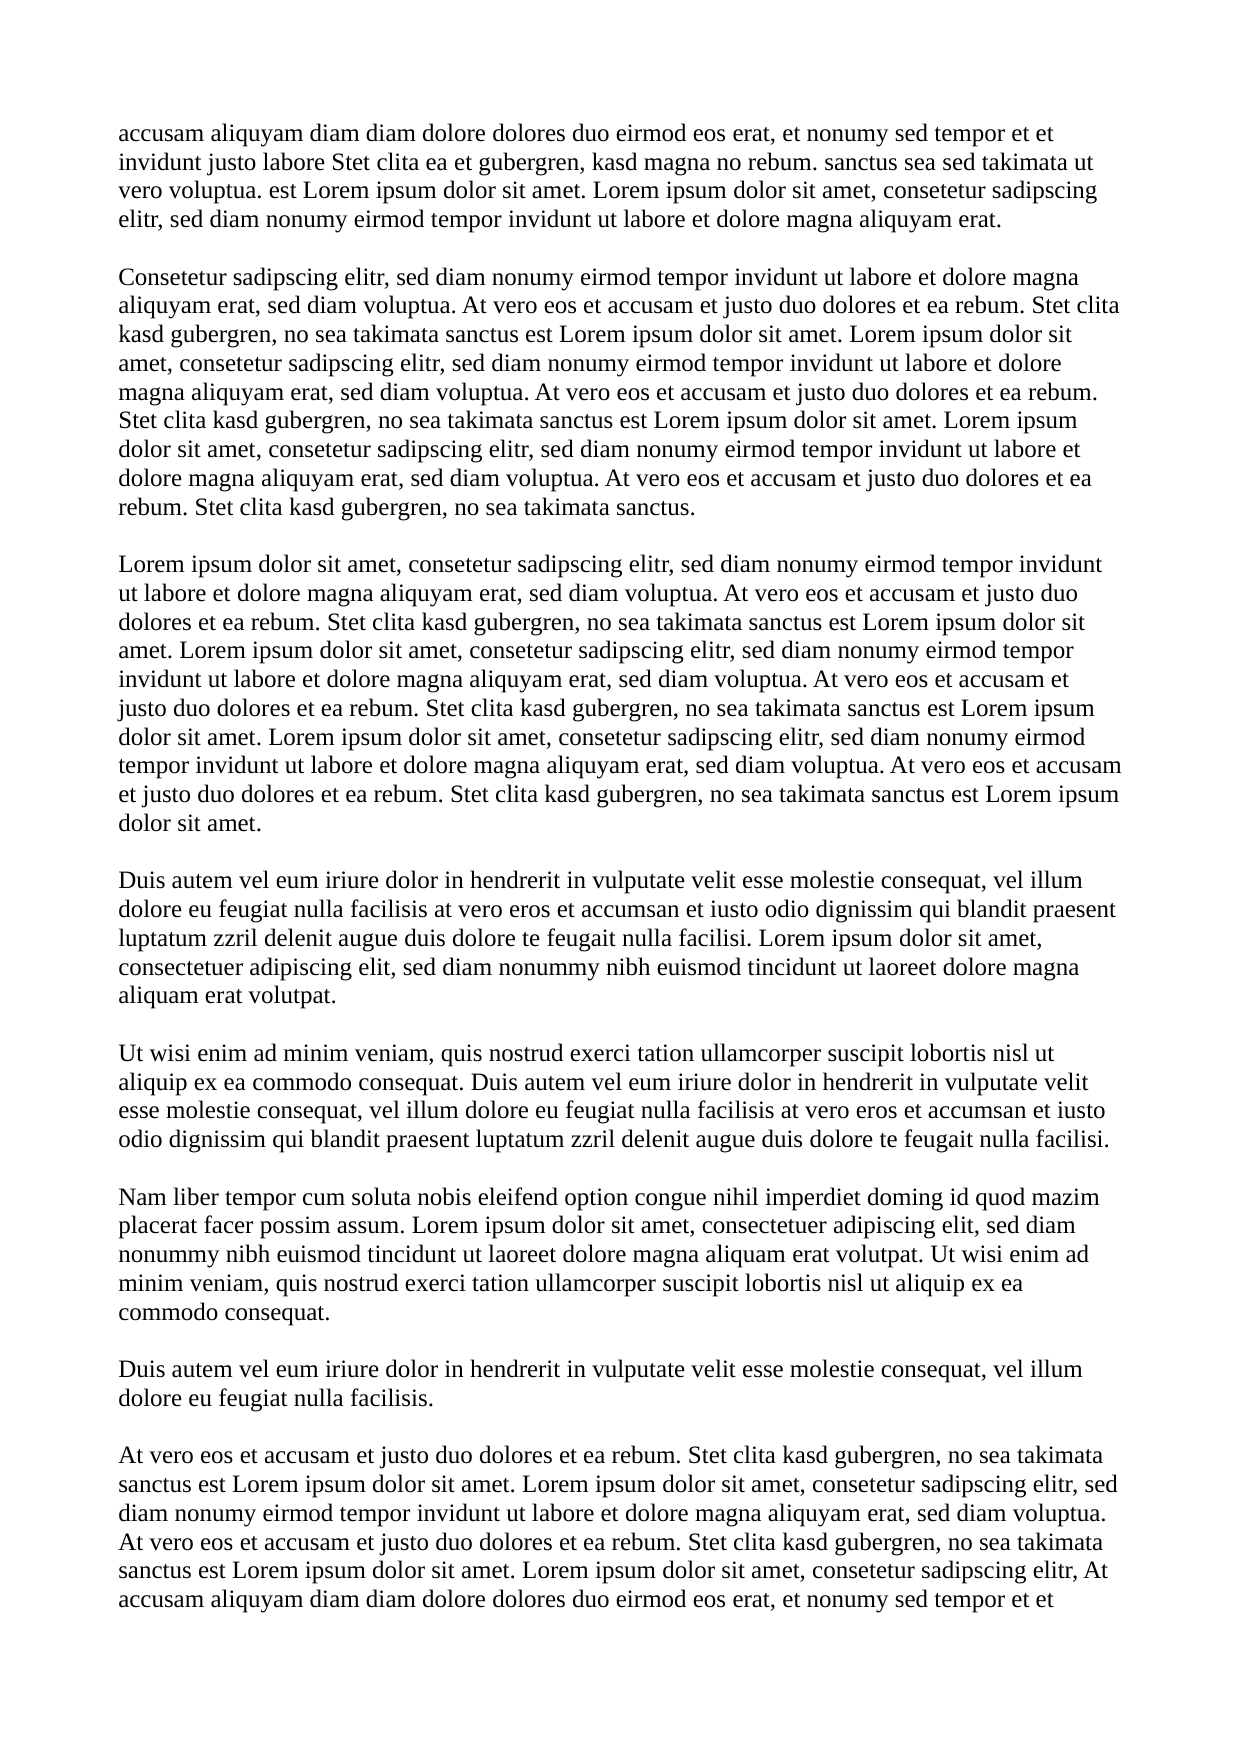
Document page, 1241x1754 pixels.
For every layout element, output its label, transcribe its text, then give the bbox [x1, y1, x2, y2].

text At vero eos et accusam et justo duo dolores et ea rebum. Stet clita kasd gubergren, no sea takimata sanctus est Lorem ipsum dolor sit amet. Lorem ipsum dolor sit amet, consetetur sadipscing elitr, sed diam nonumy eirmod tempor invidunt ut labore et dolore magna aliquyam erat, sed diam voluptua. At vero eos et accusam et justo duo dolores et ea rebum. Stet clita kasd gubergren, no sea takimata sanctus est Lorem ipsum dolor sit amet. Lorem ipsum dolor sit amet, consetetur sadipscing elitr, At accusam aliquyam diam diam dolore dolores duo eirmod eos erat, et nonumy sed tempor et et [118, 1441, 1122, 1613]
text Ut wisi enim ad minim veniam, quis nostrud exerci tation ullamcorper suscipit lobortis nisl ut aliquip ex ea commodo consequat. Duis autem vel eum iriure dolor in hendrerit in vulputate velit esse molestie consequat, vel illum dolore eu feugiat nulla facilisis at vero eros et accumsan et iusto odio dignissim qui blandit praesent luptatum zzril delenit augue duis dolore te feugait nulla facilisi. [118, 1038, 1122, 1153]
text Nam liber tempor cum soluta nobis eleifend option congue nihil imperdiet doming id quod mazim placerat facer possim assum. Lorem ipsum dolor sit amet, consectetuer adipiscing elit, sed diam nonummy nibh euismod tincidunt ut laoreet dolore magna aliquam erat volutpat. Ut wisi enim ad minim veniam, quis nostrud exerci tation ullamcorper suscipit lobortis nisl ut aliquip ex ea commodo consequat. [118, 1182, 1122, 1326]
text Lorem ipsum dolor sit amet, consetetur sadipscing elitr, sed diam nonumy eirmod tempor invidunt ut labore et dolore magna aliquyam erat, sed diam voluptua. At vero eos et accusam et justo duo dolores et ea rebum. Stet clita kasd gubergren, no sea takimata sanctus est Lorem ipsum dolor sit amet. Lorem ipsum dolor sit amet, consetetur sadipscing elitr, sed diam nonumy eirmod tempor invidunt ut labore et dolore magna aliquyam erat, sed diam voluptua. At vero eos et accusam et justo duo dolores et ea rebum. Stet clita kasd gubergren, no sea takimata sanctus est Lorem ipsum dolor sit amet. Lorem ipsum dolor sit amet, consetetur sadipscing elitr, sed diam nonumy eirmod tempor invidunt ut labore et dolore magna aliquyam erat, sed diam voluptua. At vero eos et accusam et justo duo dolores et ea rebum. Stet clita kasd gubergren, no sea takimata sanctus est Lorem ipsum dolor sit amet. [118, 549, 1122, 837]
text Duis autem vel eum iriure dolor in hendrerit in vulputate velit esse molestie consequat, vel illum dolore eu feugiat nulla facilisis. [118, 1354, 1122, 1412]
text Consetetur sadipscing elitr, sed diam nonumy eirmod tempor invidunt ut labore et dolore magna aliquyam erat, sed diam voluptua. At vero eos et accusam et justo duo dolores et ea rebum. Stet clita kasd gubergren, no sea takimata sanctus est Lorem ipsum dolor sit amet. Lorem ipsum dolor sit amet, consetetur sadipscing elitr, sed diam nonumy eirmod tempor invidunt ut labore et dolore magna aliquyam erat, sed diam voluptua. At vero eos et accusam et justo duo dolores et ea rebum. Stet clita kasd gubergren, no sea takimata sanctus est Lorem ipsum dolor sit amet. Lorem ipsum dolor sit amet, consetetur sadipscing elitr, sed diam nonumy eirmod tempor invidunt ut labore et dolore magna aliquyam erat, sed diam voluptua. At vero eos et accusam et justo duo dolores et ea rebum. Stet clita kasd gubergren, no sea takimata sanctus. [118, 262, 1122, 521]
text Duis autem vel eum iriure dolor in hendrerit in vulputate velit esse molestie consequat, vel illum dolore eu feugiat nulla facilisis at vero eros et accumsan et iusto odio dignissim qui blandit praesent luptatum zzril delenit augue duis dolore te feugait nulla facilisi. Lorem ipsum dolor sit amet, consectetuer adipiscing elit, sed diam nonummy nibh euismod tincidunt ut laoreet dolore magna aliquam erat volutpat. [118, 866, 1122, 1009]
text accusam aliquyam diam diam dolore dolores duo eirmod eos erat, et nonumy sed tempor et et invidunt justo labore Stet clita ea et gubergren, kasd magna no rebum. sanctus sea sed takimata ut vero voluptua. est Lorem ipsum dolor sit amet. Lorem ipsum dolor sit amet, consetetur sadipscing elitr, sed diam nonumy eirmod tempor invidunt ut labore et dolore magna aliquyam erat. [118, 118, 1122, 233]
